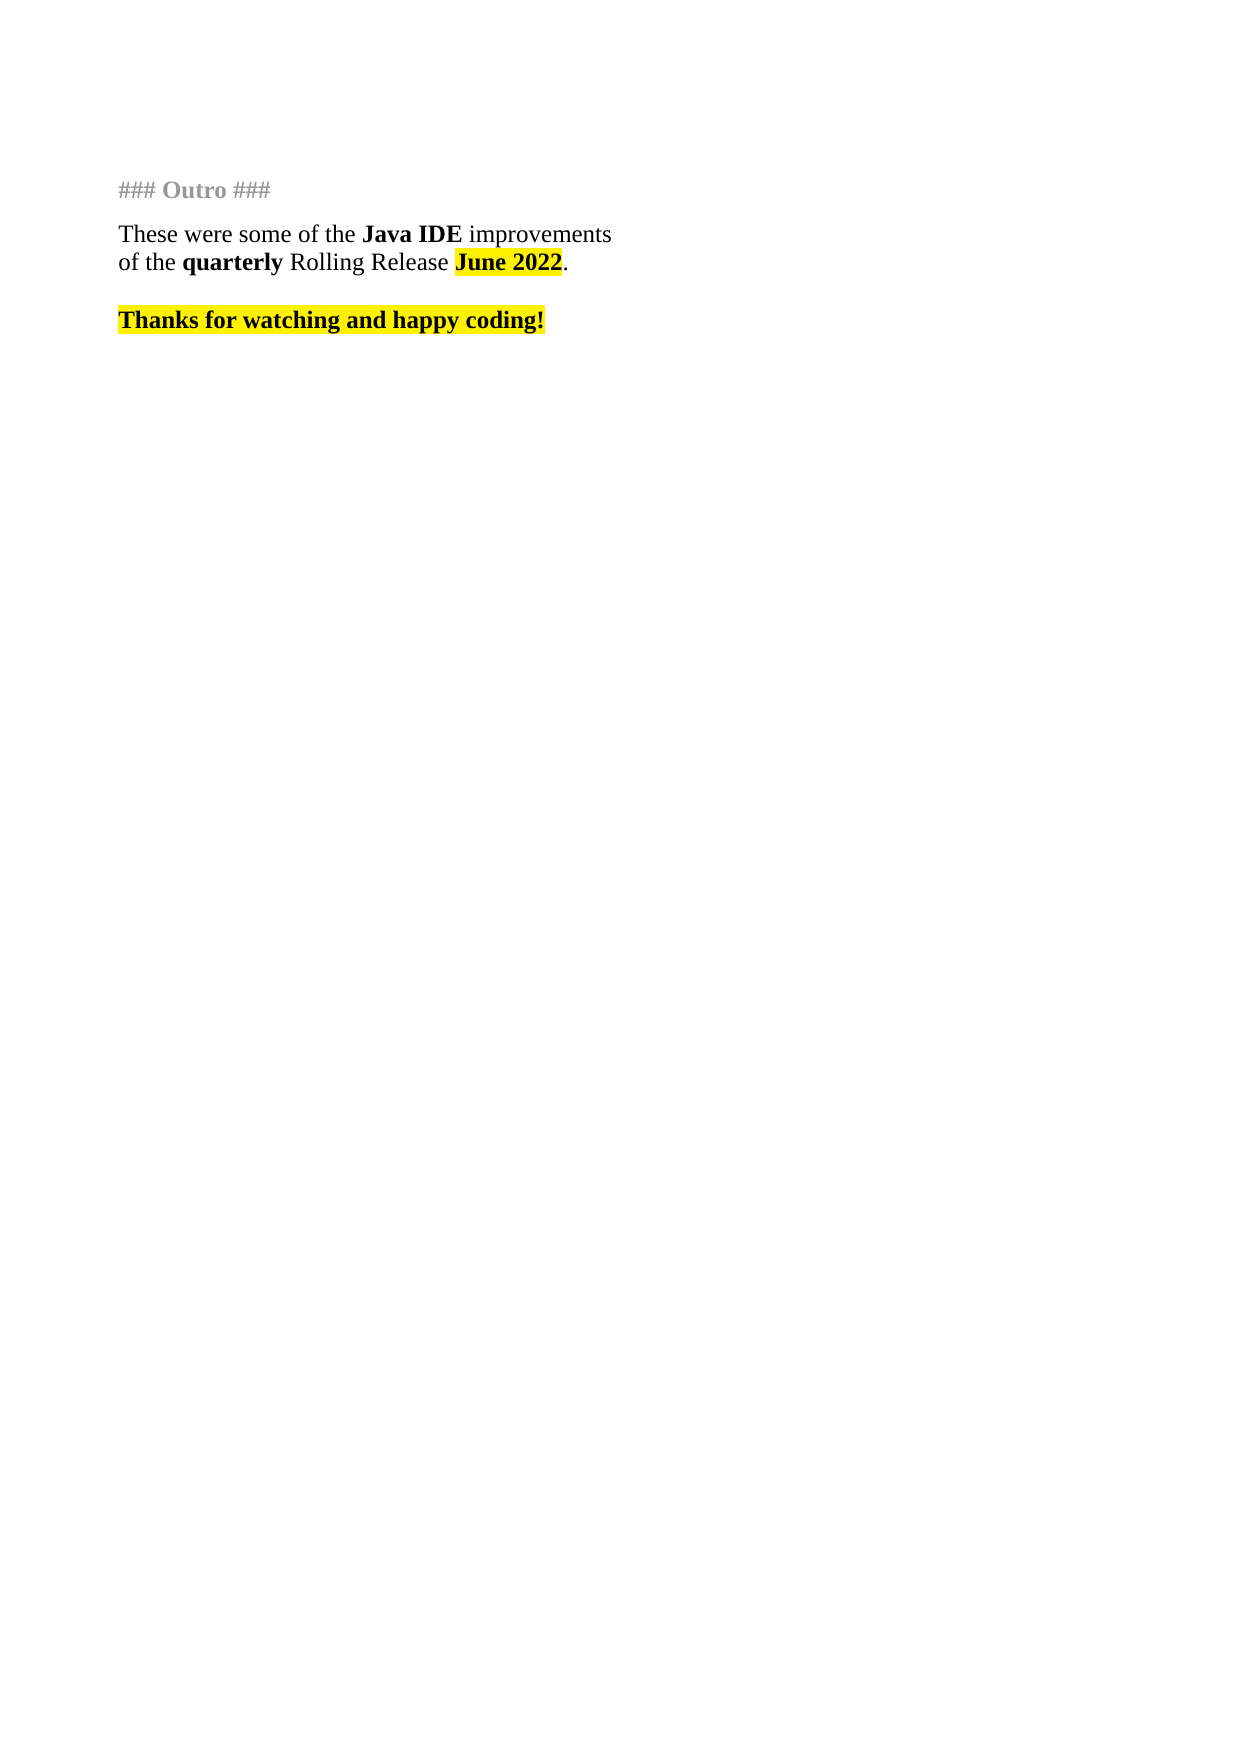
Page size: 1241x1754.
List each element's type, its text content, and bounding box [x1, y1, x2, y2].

text of the quarterly Rolling Release June 2022. [118, 247, 1122, 276]
text These were some of the Java IDE improvements [118, 219, 1122, 247]
text Thanks for watching and happy coding! [118, 305, 1122, 334]
text ### Outro ### [118, 176, 1122, 204]
